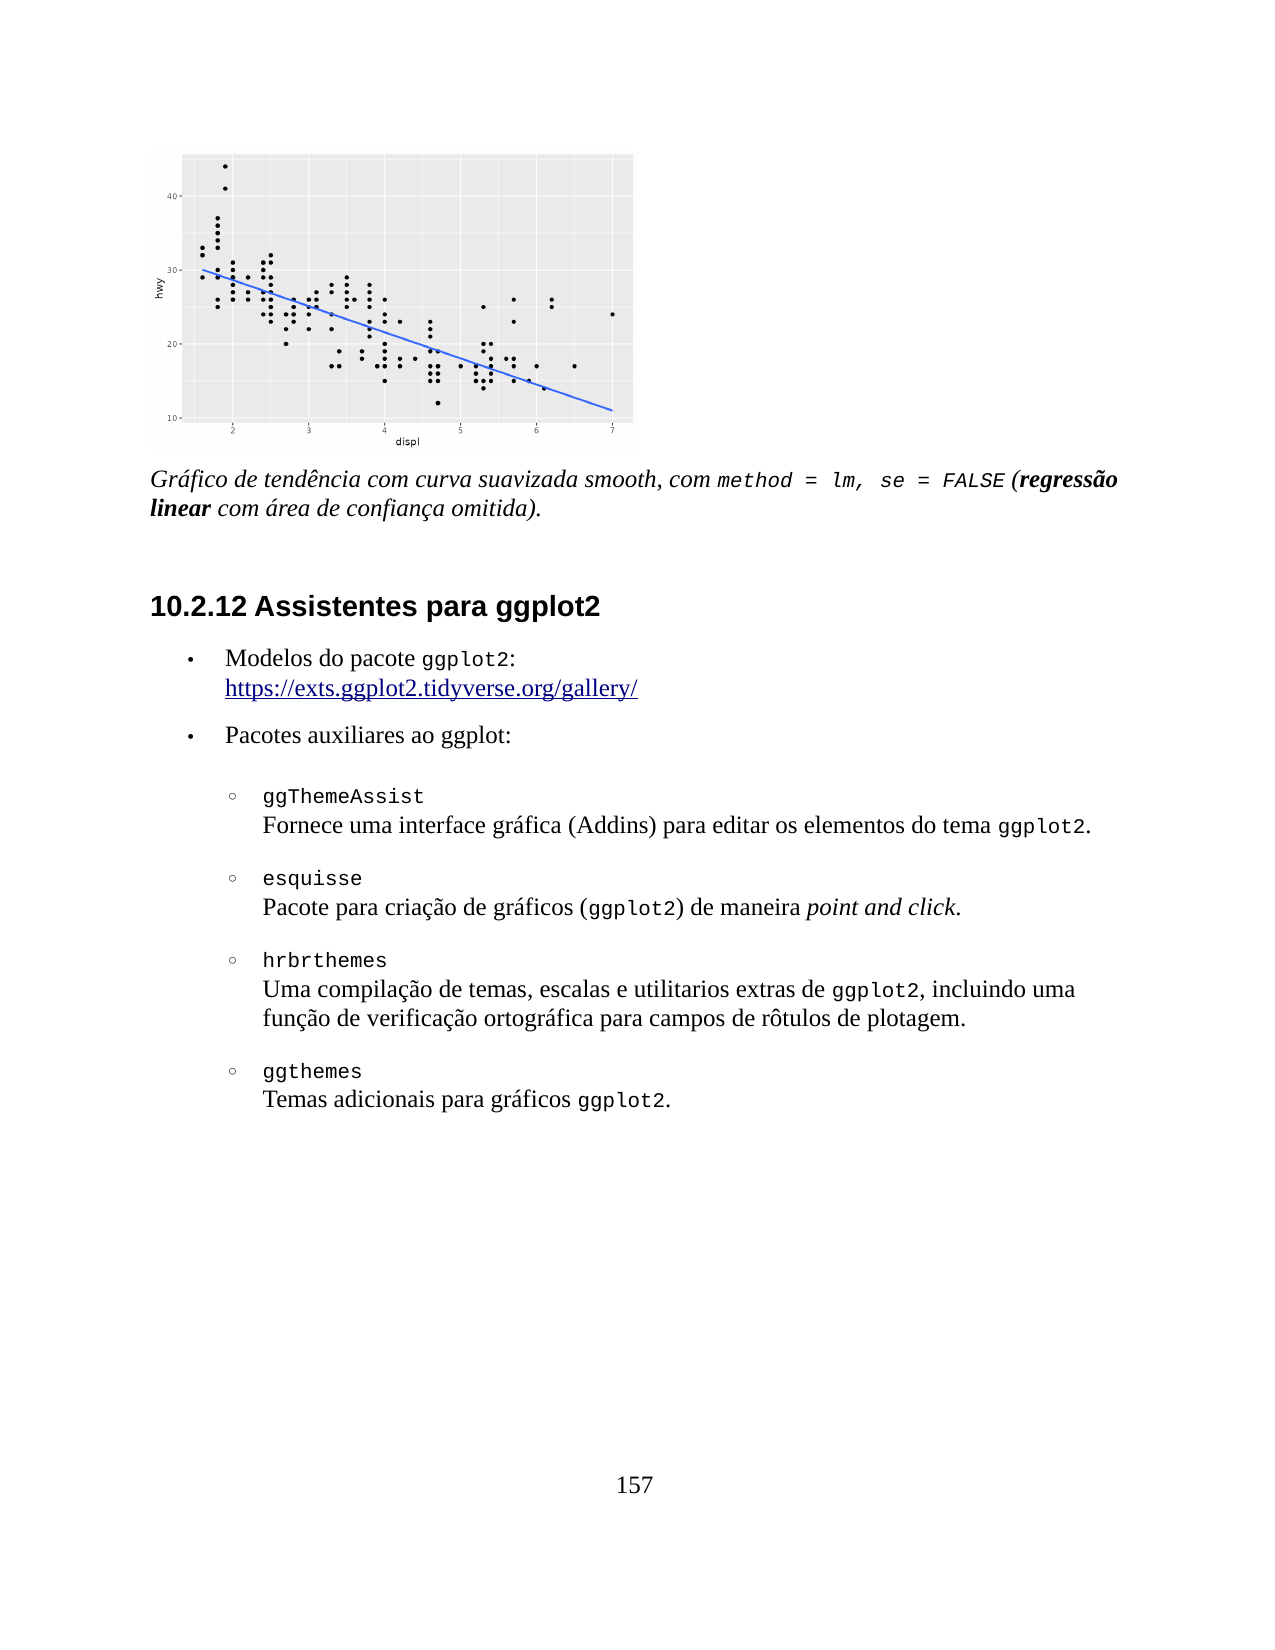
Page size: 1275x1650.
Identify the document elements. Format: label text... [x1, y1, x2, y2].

list ggthemes Temas adicionais para gráficos ggplot2. [225, 1061, 1125, 1143]
list esquisse Pacote para criação de gráficos (ggplot2) de maneira point and click. [225, 868, 1125, 950]
list hrbrthemes Uma compilação de temas, escalas e utilitarios extras de ggplot2, incluindo uma função de verificação ortográfica para campos de rôtulos de plotagem. [225, 950, 1125, 1061]
list Modelos do pacote ggplot2: https://exts.ggplot2.tidyverse.org/gallery/ [187, 643, 1125, 702]
list ggThemeAssist Fornece uma interface gráfica (Addins) para editar os elementos do tema ggplot2. [225, 786, 1125, 868]
subtitle 10.2.12 Assistentes para ggplot2 [150, 588, 1125, 622]
text Gráfico de tendência com curva suavizada smooth, com method = lm, se = FALSE (regressão linear com área de confiança omitida). [150, 464, 1125, 522]
picture [150, 150, 638, 452]
list Pacotes auxiliares ao ggplot: [187, 720, 1125, 777]
